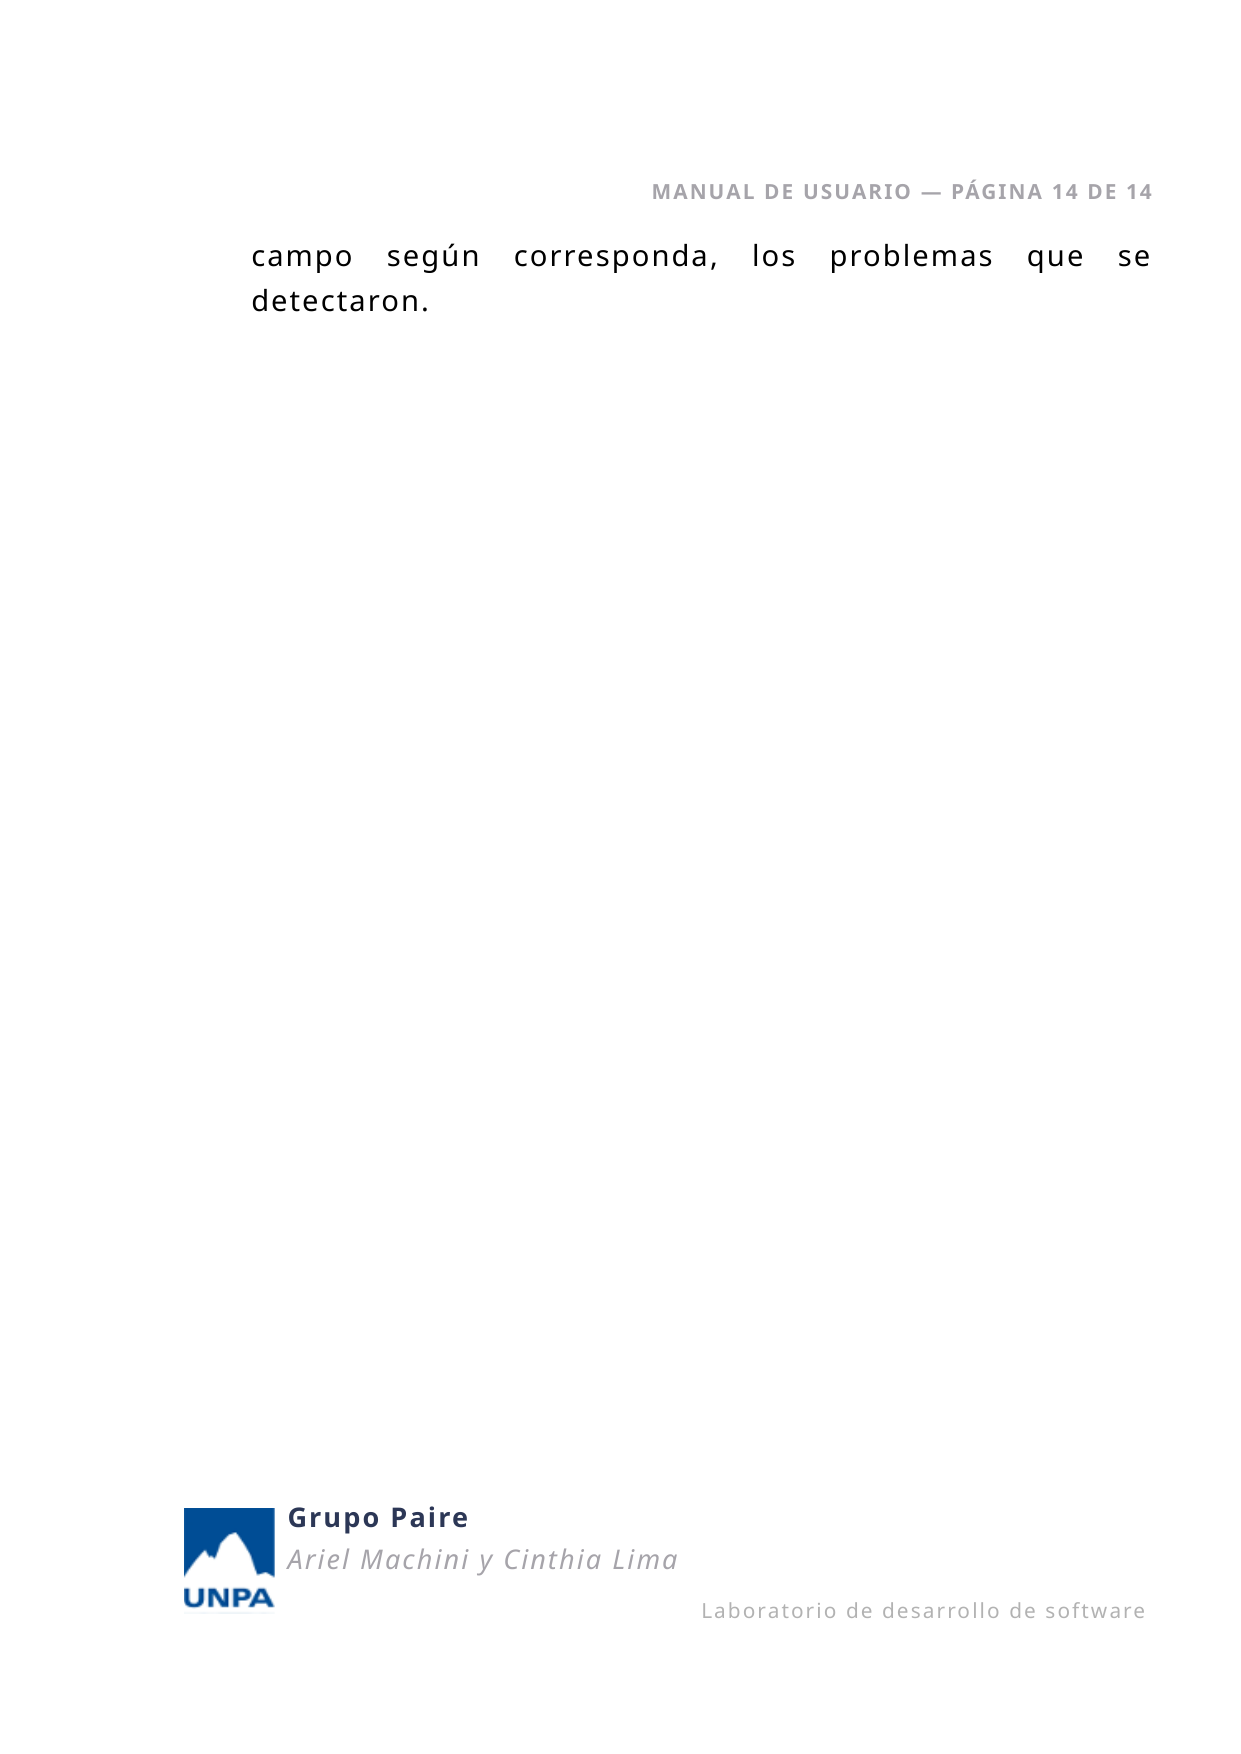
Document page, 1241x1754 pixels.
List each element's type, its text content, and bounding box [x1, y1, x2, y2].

text campo según corresponda, los problemas que se detectaron. [251, 235, 1152, 320]
picture [184, 1508, 275, 1614]
